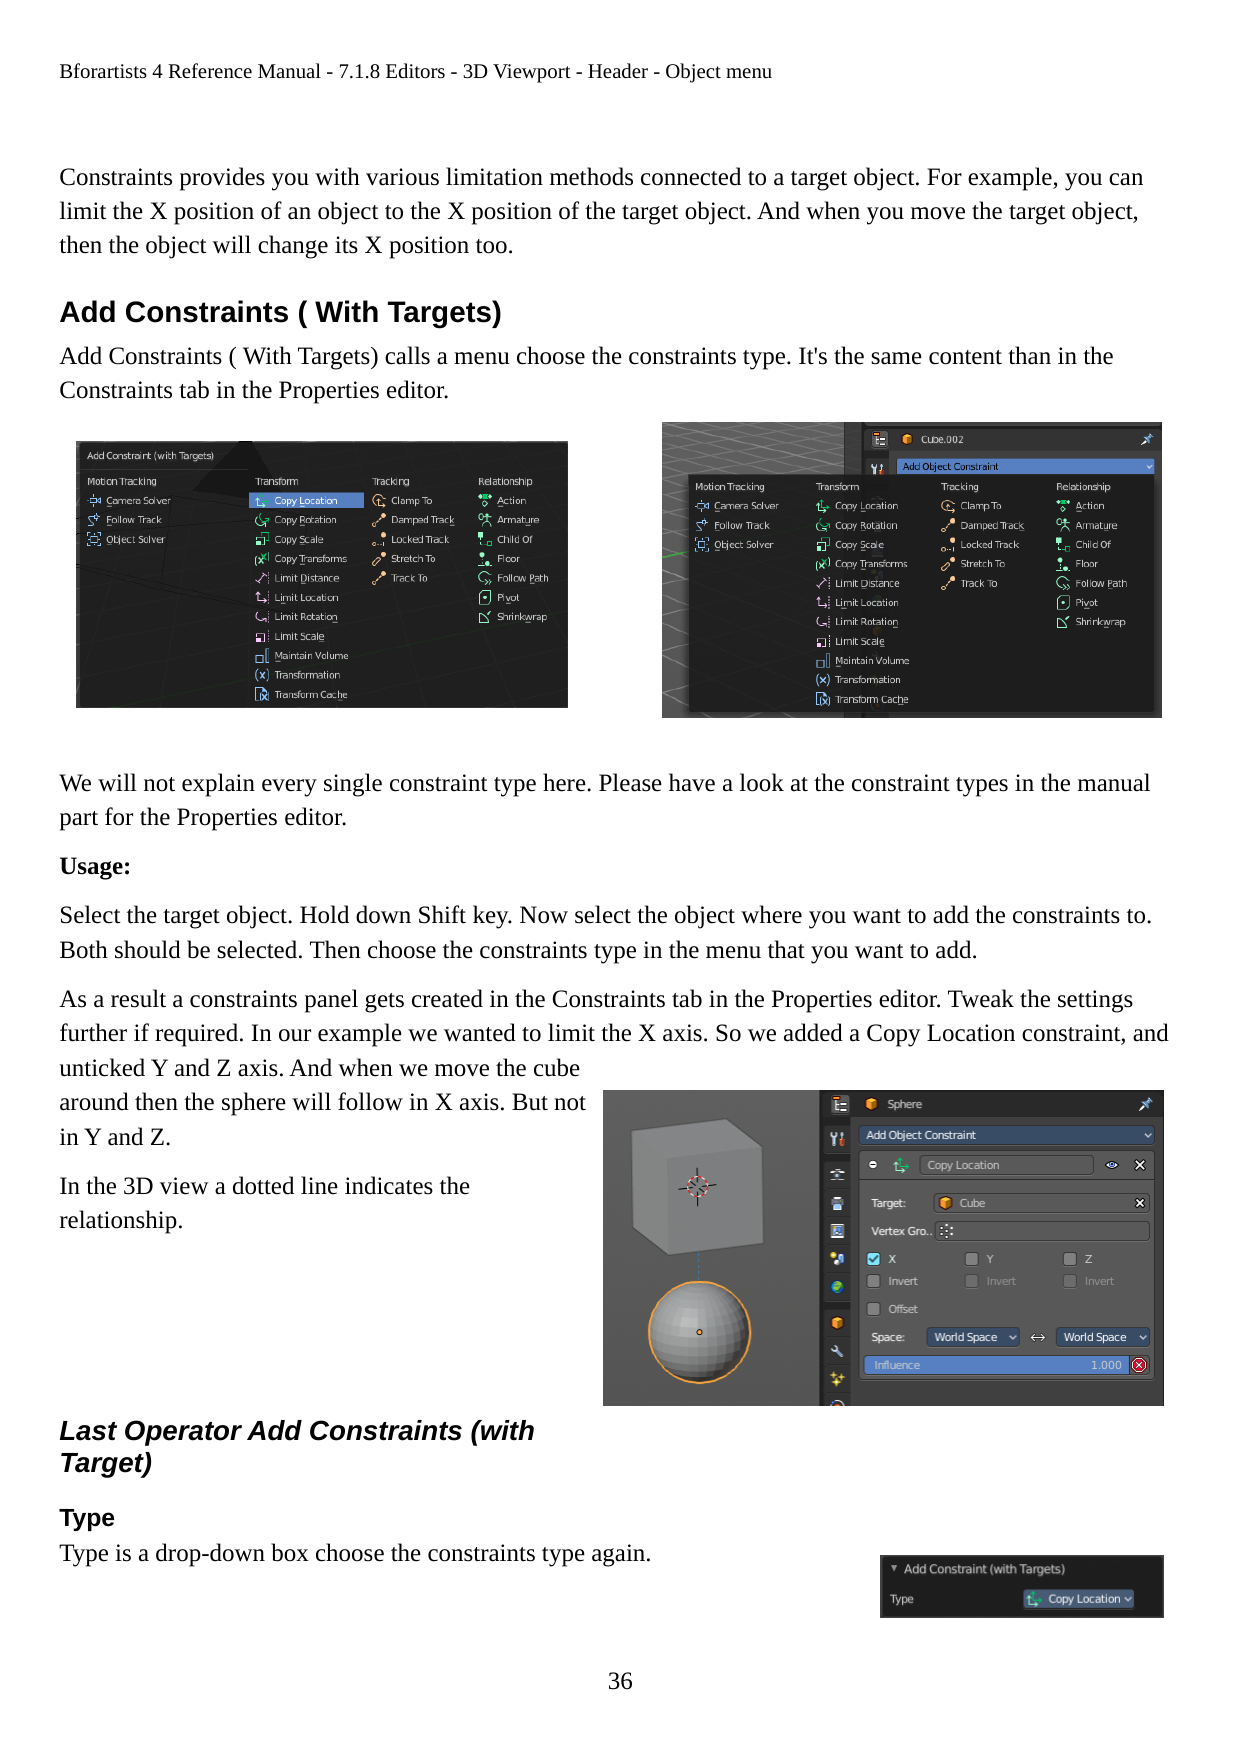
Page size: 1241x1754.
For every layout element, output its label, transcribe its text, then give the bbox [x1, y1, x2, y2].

text Add Constraints ( With Targets) calls a menu choose the constraints type. It's the same content than in the Constraints tab in the Properties editor. [59, 341, 1181, 404]
text Constraints provides you with various limitation methods connected to a target object. For example, you can limit the X position of an object to the X position of the target object. And when you move the target object, then the object will change its X position too. [59, 162, 1181, 259]
subtitle Type [59, 1503, 1181, 1531]
picture [880, 1555, 1164, 1618]
text Usage: [59, 851, 1181, 880]
text As a result a constraints panel gets created in the Constraints tab in the Properties editor. Tweak the settings further if required. In our example we wanted to limit the X axis. So we added a Copy Location constraint, and unticked Y and Z axis. And when we move the cube around then the sphere will follow in X axis. But not in Y and Z. [59, 984, 1181, 1151]
picture [603, 1090, 1164, 1406]
text Select the target object. Hold down Shift key. Now select the object where you want to add the constraints to. Both should be selected. Then choose the constraints type in the menu that you want to add. [59, 900, 1181, 963]
picture [76, 441, 568, 708]
picture [662, 422, 1162, 718]
subtitle Last Operator Add Constraints (with Target) [59, 1414, 1181, 1478]
subtitle Add Constraints ( With Targets) [59, 294, 1181, 328]
text We will not explain every single constraint type here. Please have a look at the constraint types in the manual part for the Properties editor. [59, 768, 1181, 831]
text Type is a drop-down box choose the constraints type again. [59, 1538, 1181, 1566]
text In the 3D view a dotted line indicates the relationship. [59, 1171, 603, 1234]
